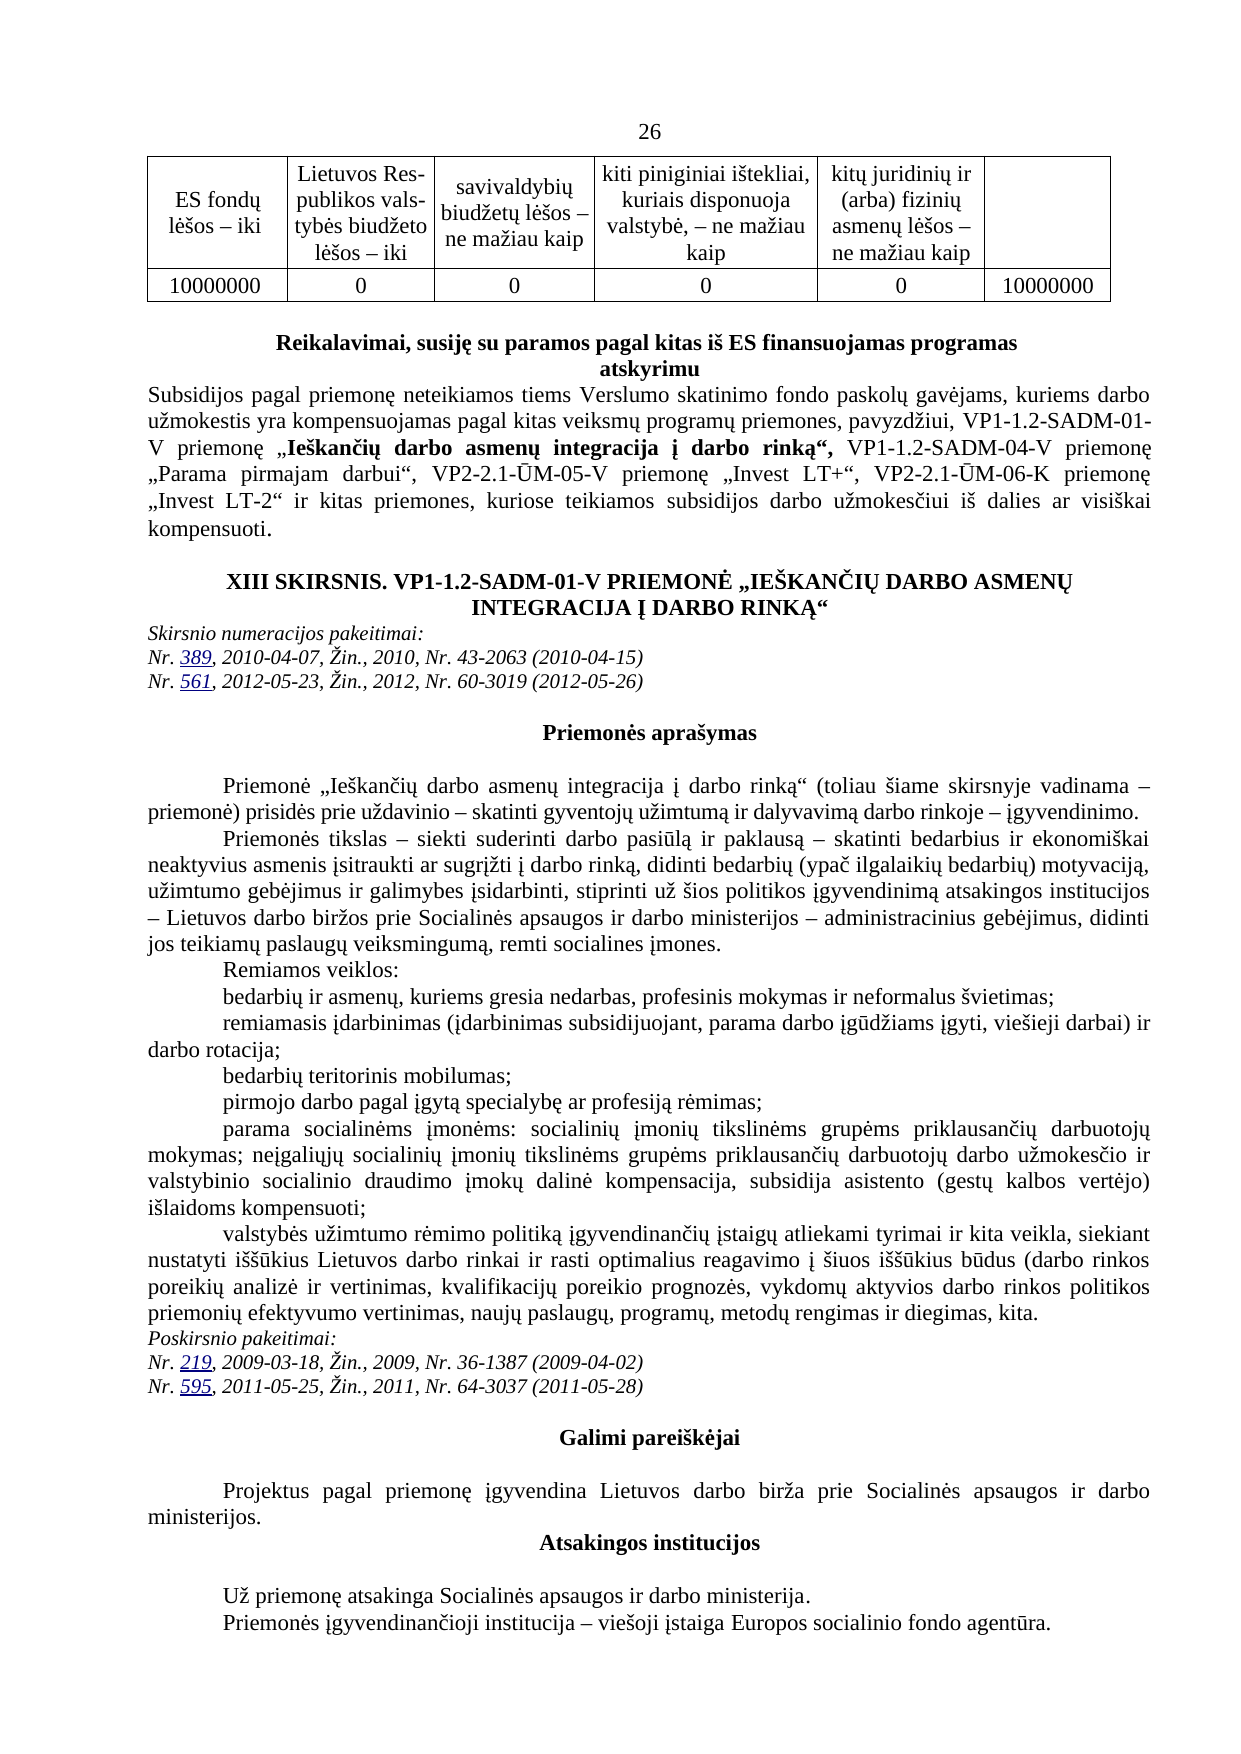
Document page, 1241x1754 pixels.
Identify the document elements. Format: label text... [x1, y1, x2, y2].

text Priemonės aprašymas [148, 719, 1152, 746]
text Už priemonę atsakinga Socialinės apsaugos ir darbo ministerija. [148, 1582, 1152, 1608]
table_cell kitų juridinių ir (arba) fizinių asmenų lėšos – ne mažiau kaip [818, 157, 984, 268]
text Reikalavimai, susiję su paramos pagal kitas iš ES finansuojamas programas atskyrimu [148, 328, 1152, 381]
table_header [985, 157, 1110, 268]
text remiamasis įdarbinimas (įdarbinimas subsidijuojant, parama darbo įgūdžiams įgyti, viešieji darbai) ir darbo rotacija; [148, 1009, 1152, 1062]
text Galimi pareiškėjai [148, 1424, 1152, 1450]
subtitle XIII SKIRSNIS. VP1-1.2-SADM-01-V PRIEMONĖ „IEŠKANČIŲ DARBO ASMENŲ INTEGRACIJA Į DARBO RINKĄ“ [148, 568, 1152, 621]
text Remiamos veiklos: [148, 957, 1152, 983]
text Priemonės tikslas – siekti suderinti darbo pasiūlą ir paklausą – skatinti bedarbius ir ekonomiškai neaktyvius asmenis įsitraukti ar sugrįžti į darbo rinką, didinti bedarbių (ypač ilgalaikių bedarbių) motyvaciją, užimtumo gebėjimus ir galimybes įsidarbinti, stiprinti už šios politikos įgyvendinimą atsakingos institucijos – Lietuvos darbo biržos prie Socialinės apsaugos ir darbo ministerijos – administracinius gebėjimus, didinti jos teikiamų paslaugų veiksmingumą, remti socialines įmones. [148, 825, 1152, 957]
text Poskirsnio pakeitimai: [148, 1326, 1152, 1349]
table_cell 0 [435, 269, 594, 301]
text pirmojo darbo pagal įgytą specialybę ar profesiją rėmimas; [148, 1088, 1152, 1115]
text Projektus pagal priemonę įgyvendina Lietuvos darbo birža prie Socialinės apsaugos ir darbo ministerijos. [148, 1477, 1152, 1529]
table_cell ES fondų lėšos – iki [148, 157, 287, 268]
table_cell 10000000 [148, 269, 287, 301]
table_cell 10000000 [985, 269, 1110, 301]
text bedarbių ir asmenų, kuriems gresia nedarbas, profesinis mokymas ir neformalus švietimas; [148, 983, 1152, 1009]
text Priemonė „Ieškančių darbo asmenų integracija į darbo rinką“ (toliau šiame skirsnyje vadinama – priemonė) prisidės prie uždavinio – skatinti gyventojų užimtumą ir dalyvavimą darbo rinkoje – įgyvendinimo. [148, 772, 1152, 825]
text parama socialinėms įmonėms: socialinių įmonių tikslinėms grupėms priklausančių darbuotojų mokymas; neįgaliųjų socialinių įmonių tikslinėms grupėms priklausančių darbuotojų darbo užmokesčio ir valstybinio socialinio draudimo įmokų dalinė kompensacija, subsidija asistento (gestų kalbos vertėjo) išlaidoms kompensuoti; [148, 1115, 1152, 1220]
text Nr. 389, 2010-04-07, Žin., 2010, Nr. 43-2063 (2010-04-15) [148, 645, 1152, 669]
table_cell savivaldybių biudžetų lėšos – ne mažiau kaip [435, 157, 594, 268]
text bedarbių teritorinis mobilumas; [148, 1062, 1152, 1088]
text Nr. 561, 2012-05-23, Žin., 2012, Nr. 60-3019 (2012-05-26) [148, 669, 1152, 693]
text Priemonės įgyvendinančioji institucija – viešoji įstaiga Europos socialinio fondo agentūra. [148, 1608, 1152, 1635]
table_cell kiti piniginiai ištekliai, kuriais disponuoja valstybė, – ne mažiau kaip [595, 157, 817, 268]
table_cell 0 [288, 269, 434, 301]
text Subsidijos pagal priemonę neteikiamos tiems Verslumo skatinimo fondo paskolų gavėjams, kuriems darbo užmokestis yra kompensuojamas pagal kitas veiksmų programų priemones, pavyzdžiui, VP1-1.2-SADM-01-V priemonę „Ieškančių darbo asmenų integracija į darbo rinką“, VP1-1.2-SADM-04-V priemonę „Parama pirmajam darbui“, VP2-2.1-ŪM-05-V priemonę „Invest LT+“, VP2-2.1-ŪM-06-K priemonę „Invest LT-2“ ir kitas priemones, kuriose teikiamos subsidijos darbo užmokesčiui iš dalies ar visiškai kompensuoti. [148, 381, 1152, 542]
text valstybės užimtumo rėmimo politiką įgyvendinančių įstaigų atliekami tyrimai ir kita veikla, siekiant nustatyti iššūkius Lietuvos darbo rinkai ir rasti optimalius reagavimo į šiuos iššūkius būdus (darbo rinkos poreikių analizė ir vertinimas, kvalifikacijų poreikio prognozės, vykdomų aktyvios darbo rinkos politikos priemonių efektyvumo vertinimas, naujų paslaugų, programų, metodų rengimas ir diegimas, kita. [148, 1220, 1152, 1326]
table_cell Lietuvos Res­publikos vals­tybės biudžeto lėšos – iki [288, 157, 434, 268]
text Nr. 595, 2011-05-25, Žin., 2011, Nr. 64-3037 (2011-05-28) [148, 1374, 1152, 1398]
table_cell 0 [595, 269, 817, 301]
text Atsakingos institucijos [148, 1529, 1152, 1556]
table_cell 0 [818, 269, 984, 301]
text Nr. 219, 2009-03-18, Žin., 2009, Nr. 36-1387 (2009-04-02) [148, 1349, 1152, 1374]
text Skirsnio numeracijos pakeitimai: [148, 621, 1152, 645]
